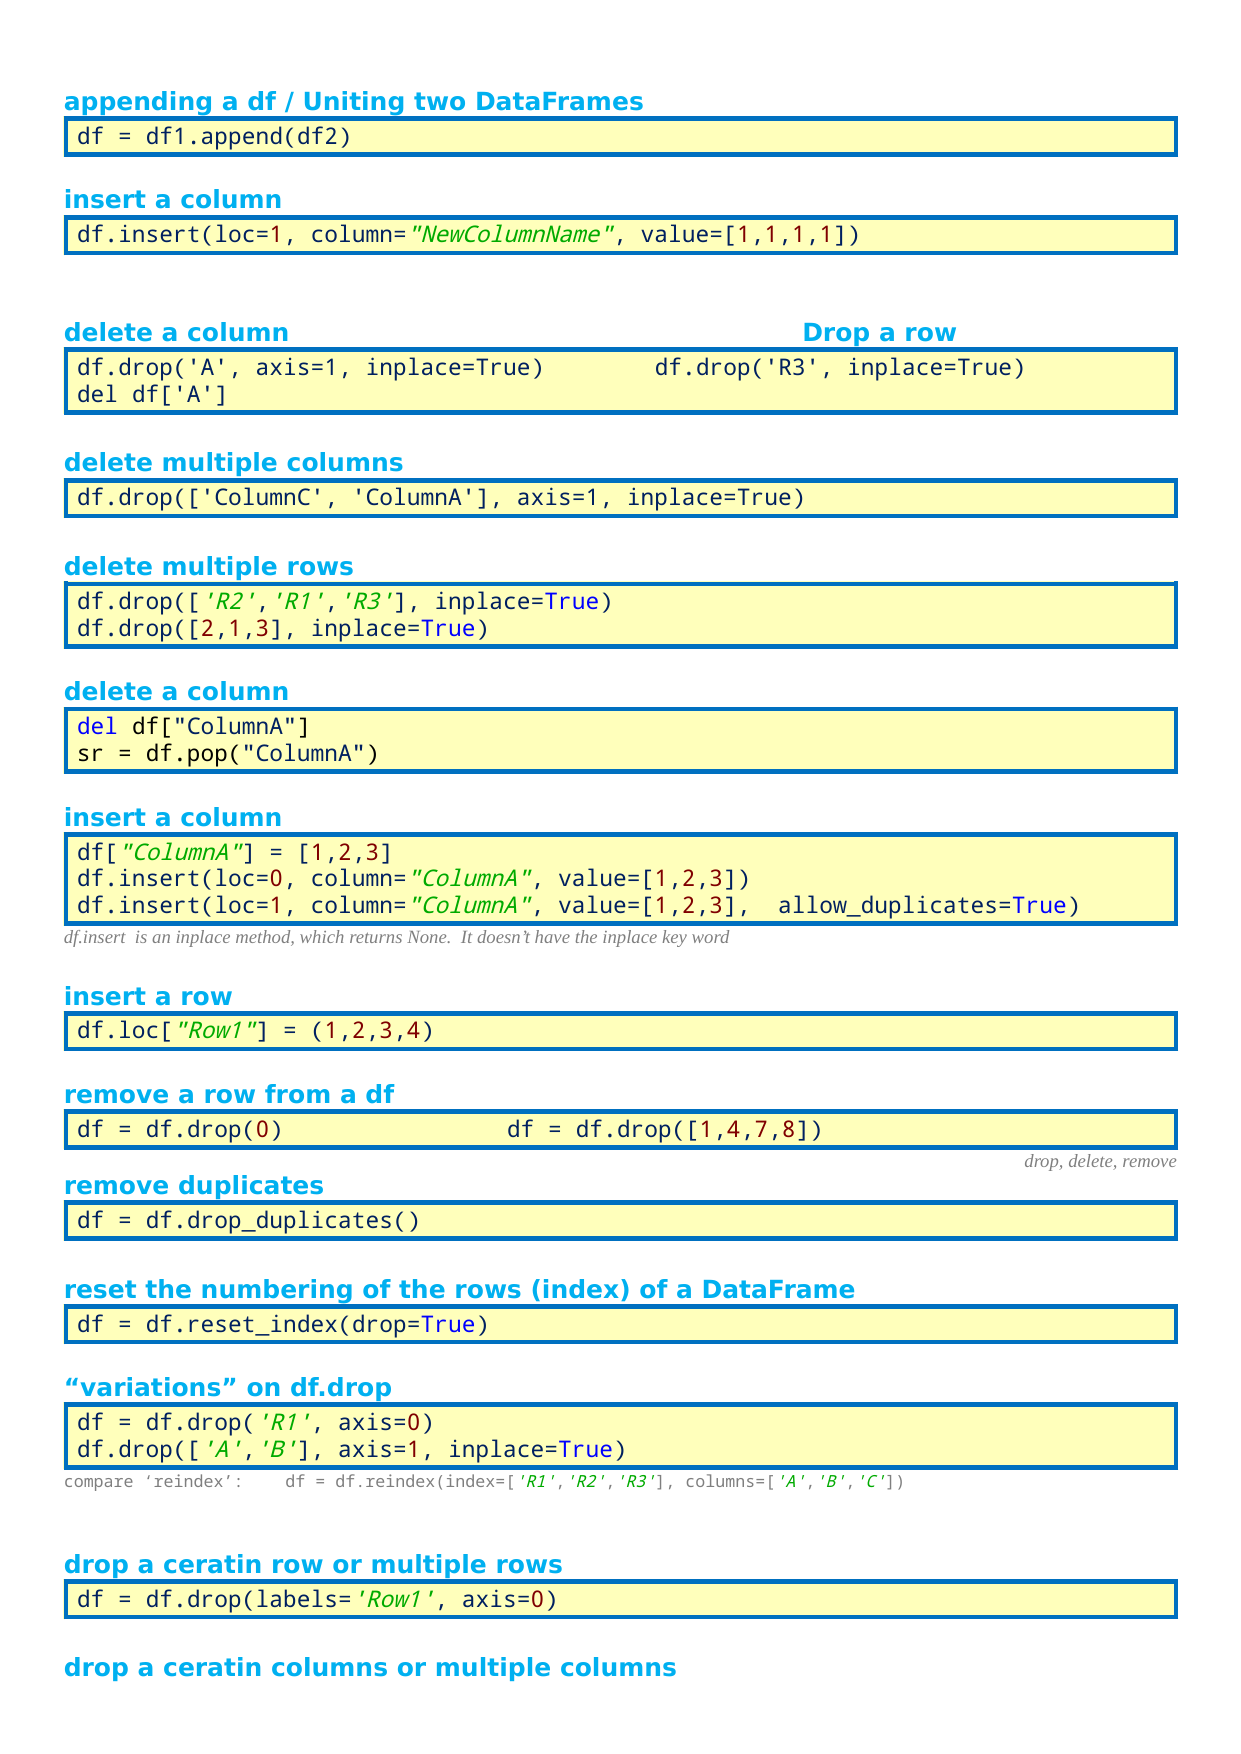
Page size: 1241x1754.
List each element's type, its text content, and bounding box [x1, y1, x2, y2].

title insert a column [63, 803, 1178, 832]
title “variations” on df.drop [63, 1373, 1178, 1402]
title delete a column Drop a row [63, 318, 1178, 347]
text df = df1.append(df2) [68, 121, 1174, 152]
text del df["ColumnA"] [68, 711, 1174, 733]
title delete multiple columns [63, 449, 1178, 478]
text df = df.drop('R1', axis=0) [68, 1407, 1174, 1429]
title remove a row from a df [63, 1080, 1178, 1109]
text df.drop([2,1,3], inplace=True) [68, 608, 1174, 644]
text df.drop(['R2','R1','R3'], inplace=True) [68, 586, 1174, 608]
title delete a column [63, 677, 1178, 707]
title remove duplicates [63, 1171, 1178, 1200]
text df.drop(['ColumnC', 'ColumnA'], axis=1, inplace=True) [68, 483, 1174, 514]
title drop a ceratin row or multiple rows [63, 1550, 1178, 1579]
text df = df.reset_index(drop=True) [68, 1309, 1174, 1340]
text sr = df.pop("ColumnA") [68, 733, 1174, 769]
text df.insert(loc=1, column="NewColumnName", value=[1,1,1,1]) [68, 220, 1174, 251]
text df.insert(loc=1, column="ColumnA", value=[1,2,3], allow_duplicates=True) [68, 886, 1174, 921]
title insert a row [63, 982, 1178, 1011]
text df.insert is an inplace method, which returns None. It doesn’t have the inplace key word [63, 926, 1178, 948]
text df.insert(loc=0, column="ColumnA", value=[1,2,3]) [68, 859, 1174, 886]
title appending a df / Uniting two DataFrames [63, 87, 1178, 116]
title delete multiple rows [63, 552, 1178, 581]
text df.drop('A', axis=1, inplace=True) df.drop('R3', inplace=True) [68, 352, 1174, 374]
text drop, delete, remove [63, 1149, 1178, 1171]
title reset the numbering of the rows (index) of a DataFrame [63, 1275, 1178, 1304]
text del df['A'] [68, 374, 1174, 410]
text compare ‘reindex’: df = df.reindex(index=['R1','R2','R3'], columns=['A','B','C']) [63, 1469, 1178, 1492]
title insert a column [63, 186, 1178, 215]
text df["ColumnA"] = [1,2,3] [68, 837, 1174, 859]
text df = df.drop(0) df = df.drop([1,4,7,8]) [68, 1114, 1174, 1145]
text df = df.drop_duplicates() [68, 1205, 1174, 1236]
text df = df.drop(labels='Row1', axis=0) [68, 1584, 1174, 1615]
text df.loc["Row1"] = (1,2,3,4) [68, 1016, 1174, 1047]
text df.drop(['A','B'], axis=1, inplace=True) [68, 1429, 1174, 1465]
title drop a ceratin columns or multiple columns [63, 1653, 1178, 1683]
